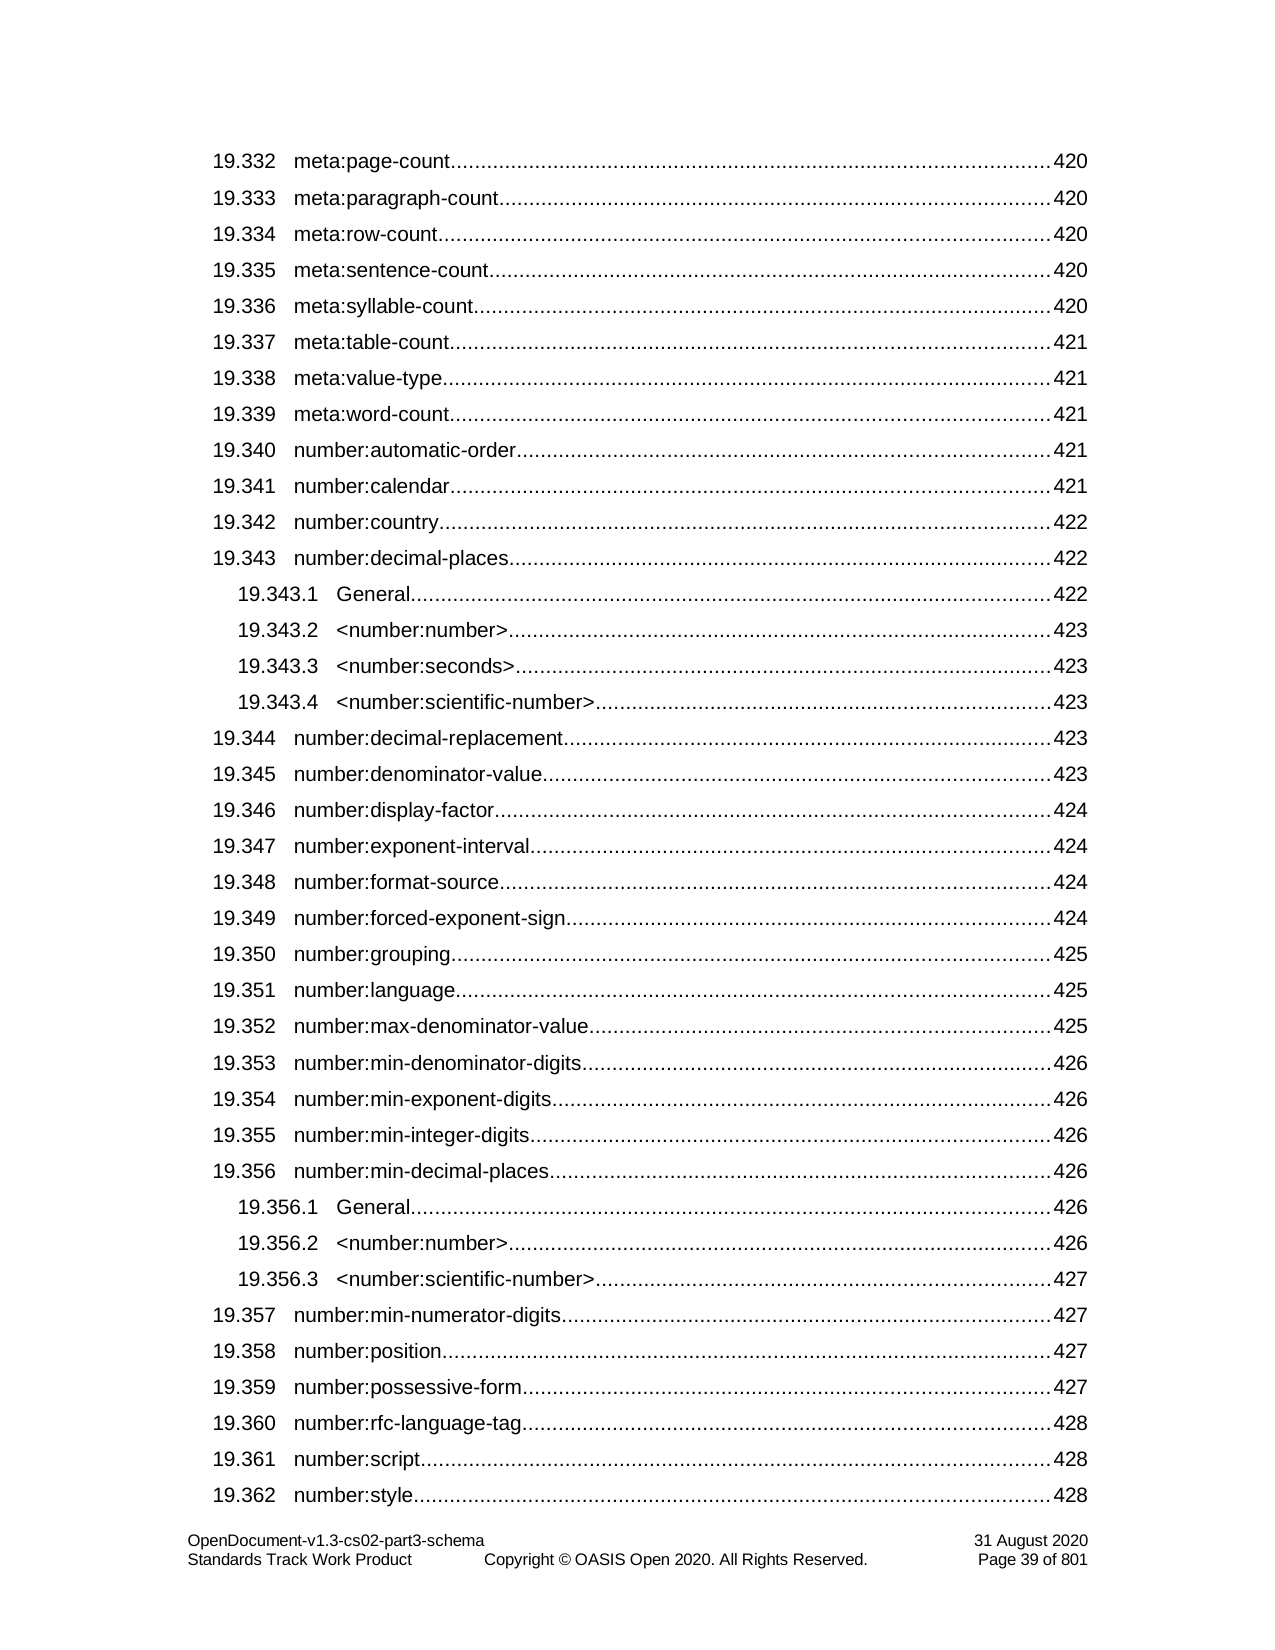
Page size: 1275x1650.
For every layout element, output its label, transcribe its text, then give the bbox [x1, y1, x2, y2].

text 19.350 number:grouping 425 [212, 943, 1088, 966]
text 19.357 number:min-numerator-digits 427 [212, 1303, 1088, 1327]
text 19.343.2 <number:number> 423 [237, 618, 1088, 642]
text 19.362 number:style 428 [212, 1483, 1088, 1507]
text 19.342 number:country 422 [212, 510, 1088, 534]
text 19.345 number:denominator-value 423 [212, 763, 1088, 786]
text 19.343.1 General 422 [237, 582, 1088, 606]
text 19.355 number:min-integer-digits 426 [212, 1123, 1088, 1147]
text 19.341 number:calendar 421 [212, 474, 1088, 498]
text 19.347 number:exponent-interval 424 [212, 835, 1088, 858]
text 19.333 meta:paragraph-count 420 [212, 186, 1088, 209]
text 19.353 number:min-denominator-digits 426 [212, 1051, 1088, 1074]
text 19.338 meta:value-type 421 [212, 366, 1088, 390]
text 19.359 number:possessive-form 427 [212, 1375, 1088, 1399]
text 19.356.2 <number:number> 426 [237, 1231, 1088, 1255]
text 19.343.3 <number:seconds> 423 [237, 654, 1088, 678]
text 19.349 number:forced-exponent-sign 424 [212, 907, 1088, 930]
text 19.361 number:script 428 [212, 1447, 1088, 1471]
text 19.334 meta:row-count 420 [212, 222, 1088, 246]
text 19.360 number:rfc-language-tag 428 [212, 1411, 1088, 1435]
text 19.356 number:min-decimal-places 426 [212, 1159, 1088, 1183]
text 19.344 number:decimal-replacement 423 [212, 727, 1088, 750]
text 19.339 meta:word-count 421 [212, 402, 1088, 426]
text 19.348 number:format-source 424 [212, 871, 1088, 894]
text 19.346 number:display-factor 424 [212, 799, 1088, 822]
text 19.337 meta:table-count 421 [212, 330, 1088, 354]
text 19.358 number:position 427 [212, 1339, 1088, 1363]
text 19.332 meta:page-count 420 [212, 150, 1088, 173]
text 19.340 number:automatic-order 421 [212, 438, 1088, 462]
text 19.343 number:decimal-places 422 [212, 546, 1088, 570]
text 19.343.4 <number:scientific-number> 423 [237, 691, 1088, 714]
text 19.336 meta:syllable-count 420 [212, 294, 1088, 318]
text 19.356.1 General 426 [237, 1195, 1088, 1219]
text 19.354 number:min-exponent-digits 426 [212, 1087, 1088, 1111]
text 19.352 number:max-denominator-value 425 [212, 1015, 1088, 1038]
text 19.351 number:language 425 [212, 979, 1088, 1002]
text 19.335 meta:sentence-count 420 [212, 258, 1088, 282]
text 19.356.3 <number:scientific-number> 427 [237, 1267, 1088, 1291]
